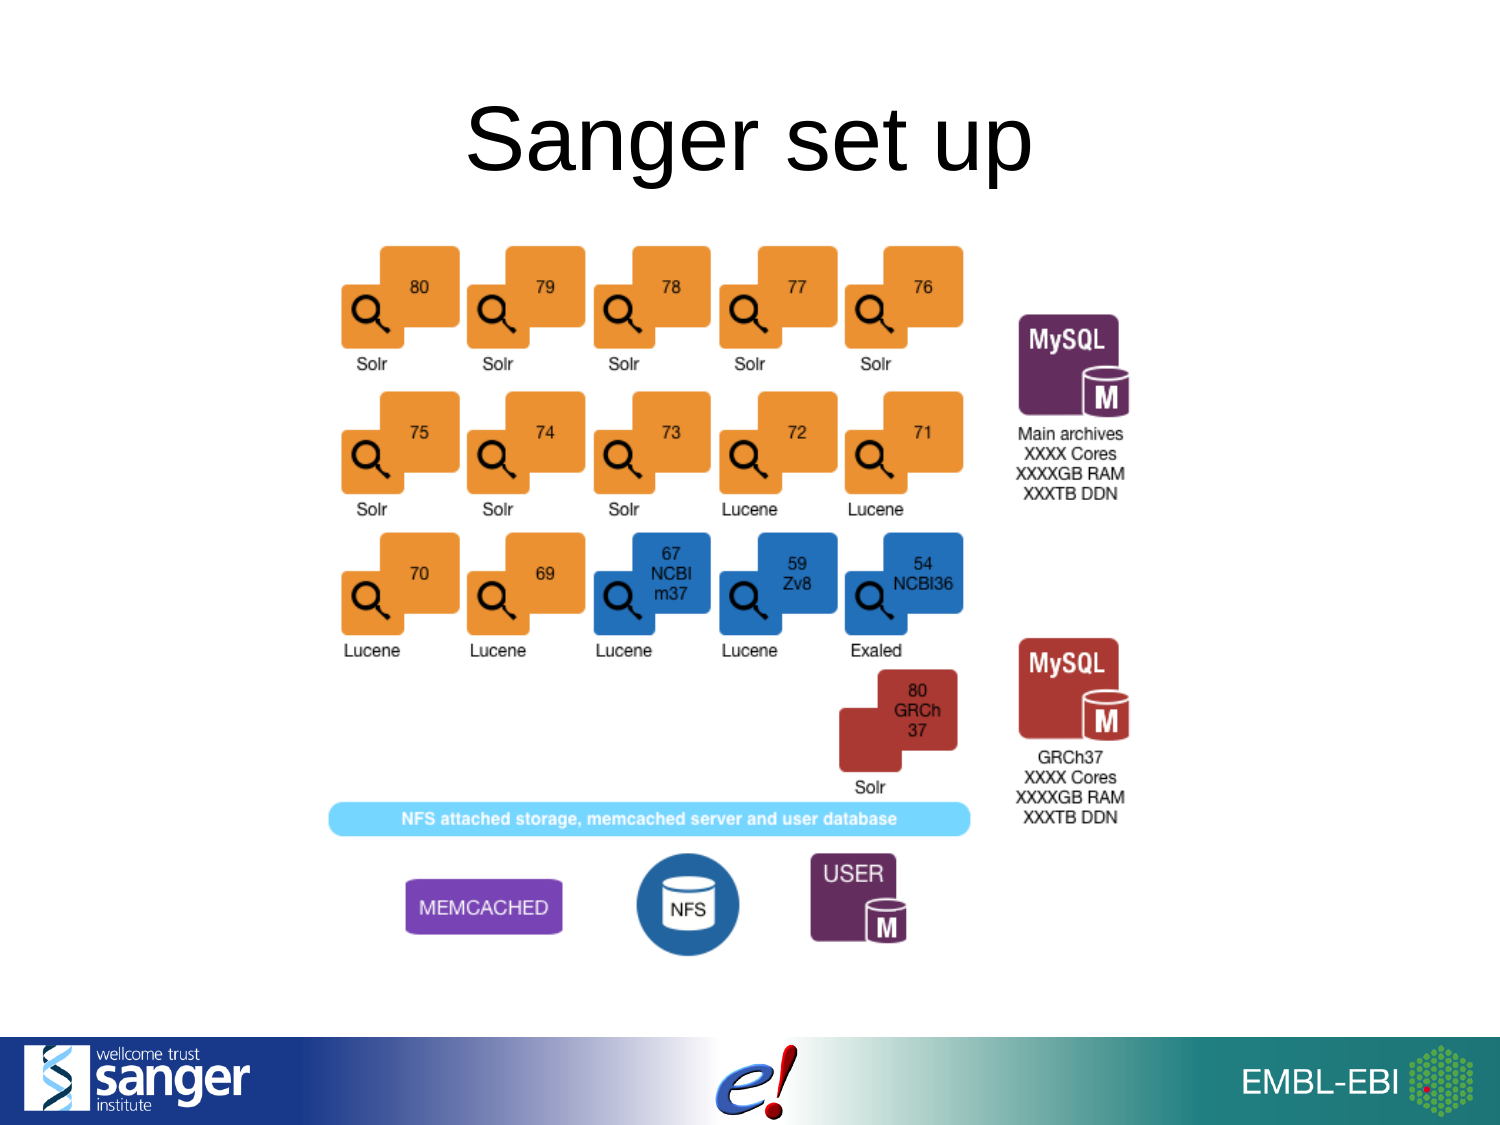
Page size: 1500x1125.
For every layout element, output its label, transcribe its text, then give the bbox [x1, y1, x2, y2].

picture [316, 233, 1146, 969]
picture [0, 1037, 1500, 1125]
title Sanger set up [75, 44, 1425, 233]
